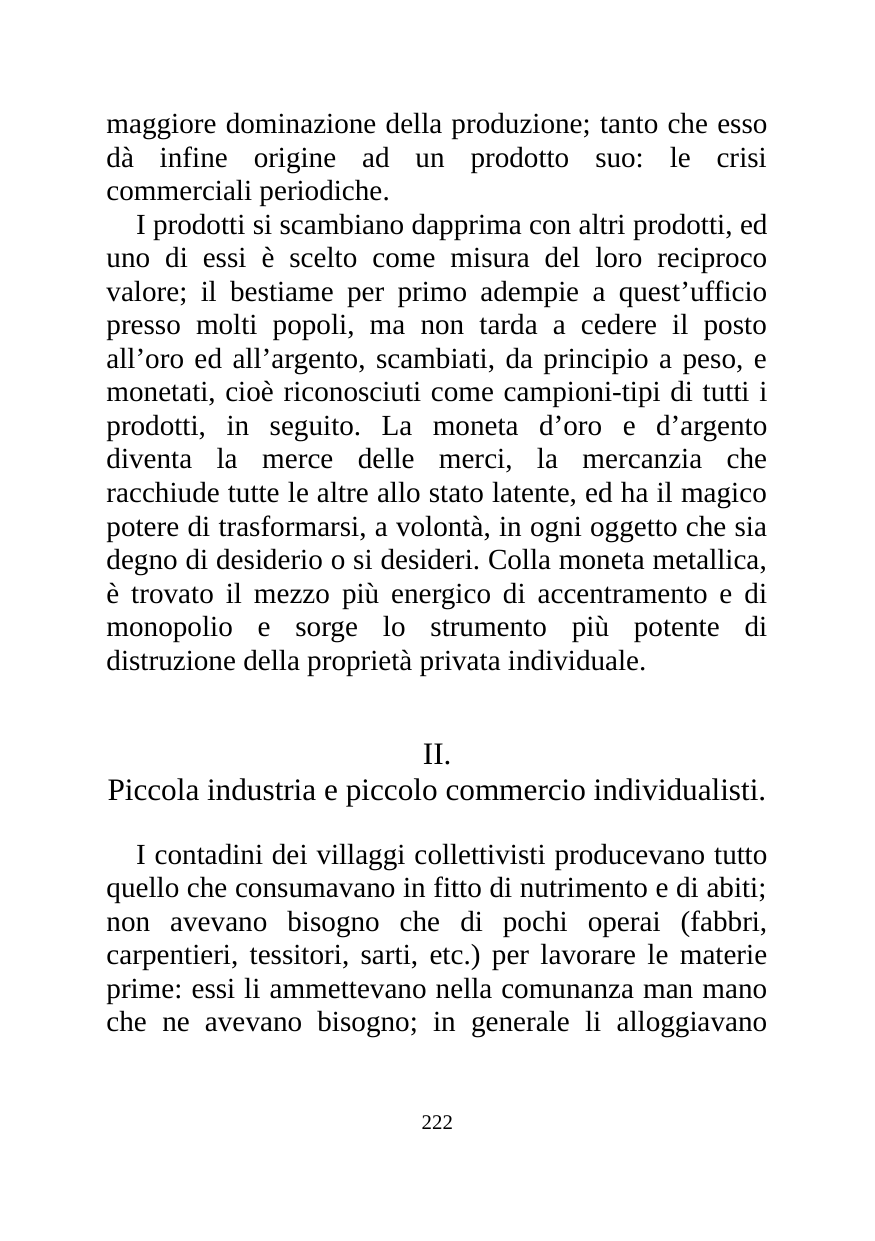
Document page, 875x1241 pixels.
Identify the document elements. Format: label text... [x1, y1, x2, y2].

text I contadini dei villaggi collettivisti producevano tutto quello che consumavano in fitto di nutrimento e di abiti; non avevano bisogno che di pochi operai (fabbri, carpentieri, tessitori, sarti, etc.) per lavorare le materie prime: essi li ammettevano nella comunanza man mano che ne avevano bisogno; in generale li alloggiavano [106, 837, 768, 1038]
text maggiore dominazione della produzione; tanto che esso dà infine origine ad un prodotto suo: le crisi commerciali periodiche. [106, 106, 768, 207]
text I prodotti si scambiano dapprima con altri prodotti, ed uno di essi è scelto come misura del loro reciproco valore; il bestiame per primo adempie a quest’ufficio presso molti popoli, ma non tarda a cedere il posto all’oro ed all’argento, scambiati, da principio a peso, e monetati, cioè riconosciuti come campioni-tipi di tutti i prodotti, in seguito. La moneta d’oro e d’argento diventa la merce delle merci, la mercanzia che racchiude tutte le altre allo stato latente, ed ha il magico potere di trasformarsi, a volontà, in ogni oggetto che sia degno di desiderio o si desideri. Colla moneta metallica, è trovato il mezzo più energico di accentramento e di monopolio e sorge lo strumento più potente di distruzione della proprietà privata individuale. [106, 207, 768, 676]
subtitle II. Piccola industria e piccolo commercio individualisti. [106, 736, 768, 807]
